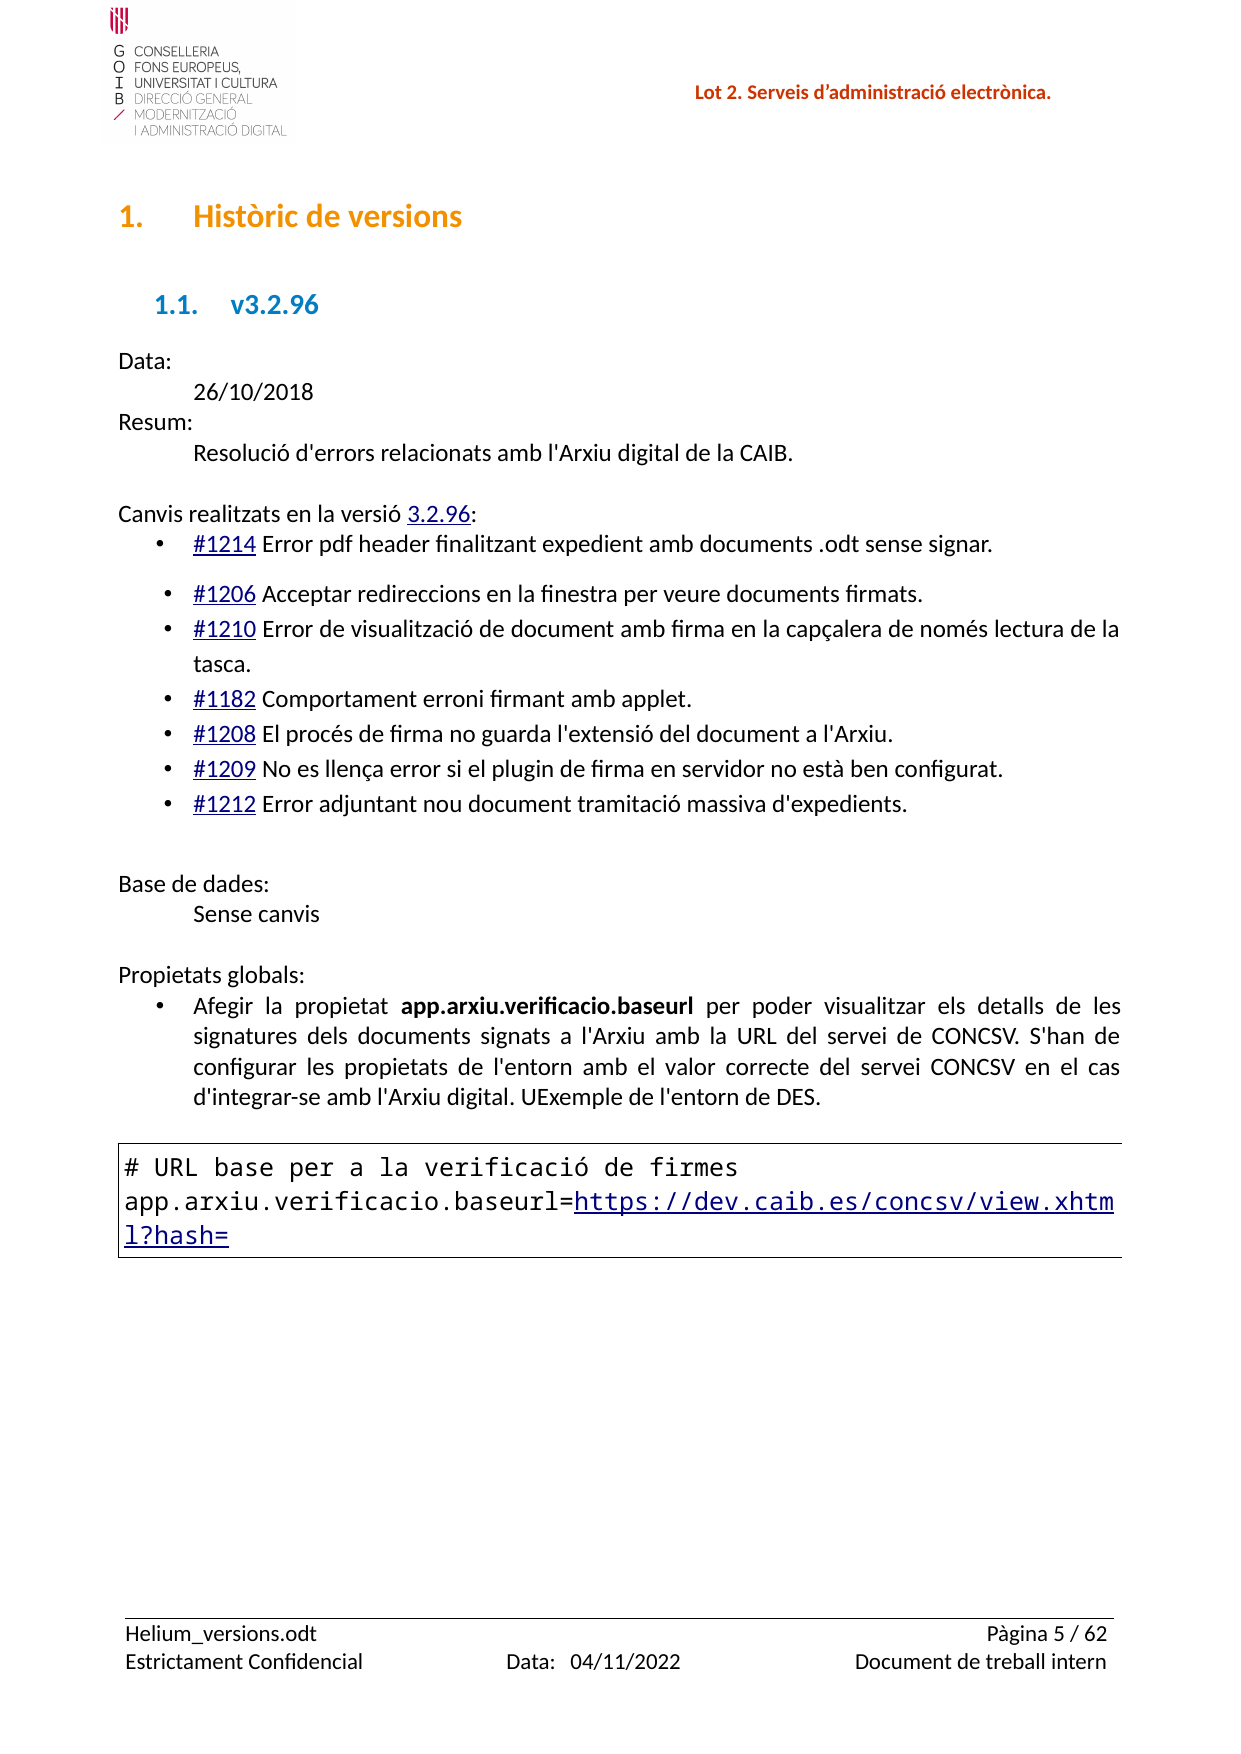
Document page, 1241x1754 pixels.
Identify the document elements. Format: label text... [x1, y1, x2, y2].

list #1206 Acceptar redireccions en la finestra per veure documents firmats. [164, 578, 1122, 608]
picture [100, 0, 297, 144]
subtitle v3.2.96 [153, 286, 1122, 321]
list #1212 Error adjuntant nou document tramitació massiva d'expedients. [164, 788, 1122, 818]
table_header # URL base per a la verificació de firmes app.arxiu.verificacio.baseurl=https://dev.caib.es/concsv/view.xhtml?hash= [119, 1144, 1122, 1257]
text 26/10/2018 [118, 376, 1122, 406]
text Data: [118, 345, 1122, 376]
text Sense canvis [118, 898, 1122, 929]
text Base de dades: [118, 868, 1122, 898]
list #1209 No es llença error si el plugin de firma en servidor no està ben configurat. [164, 753, 1122, 783]
list #1214 Error pdf header finalitzant expedient amb documents .odt sense signar. [156, 528, 1122, 559]
text Propietats globals: [118, 959, 1122, 990]
list Afegir la propietat app.arxiu.verificacio.baseurl per poder visualitzar els detalls de les signatures dels documents signats a l'Arxiu amb la URL del servei de CONCSV. S'han de configurar les propietats de l'entorn amb el valor correcte del servei CONCSV en el cas d'integrar-se amb l'Arxiu digital. UExemple de l'entorn de DES. [156, 990, 1122, 1112]
list #1210 Error de visualització de document amb firma en la capçalera de només lectura de la tasca. [164, 613, 1122, 678]
list #1182 Comportament erroni firmant amb applet. [164, 683, 1122, 713]
text Canvis realitzats en la versió 3.2.96: [118, 498, 1122, 528]
text Resum: [118, 406, 1122, 437]
subtitle Històric de versions [118, 195, 1122, 236]
text Resolució d'errors relacionats amb l'Arxiu digital de la CAIB. [118, 437, 1122, 467]
list #1208 El procés de firma no guarda l'extensió del document a l'Arxiu. [164, 718, 1122, 748]
